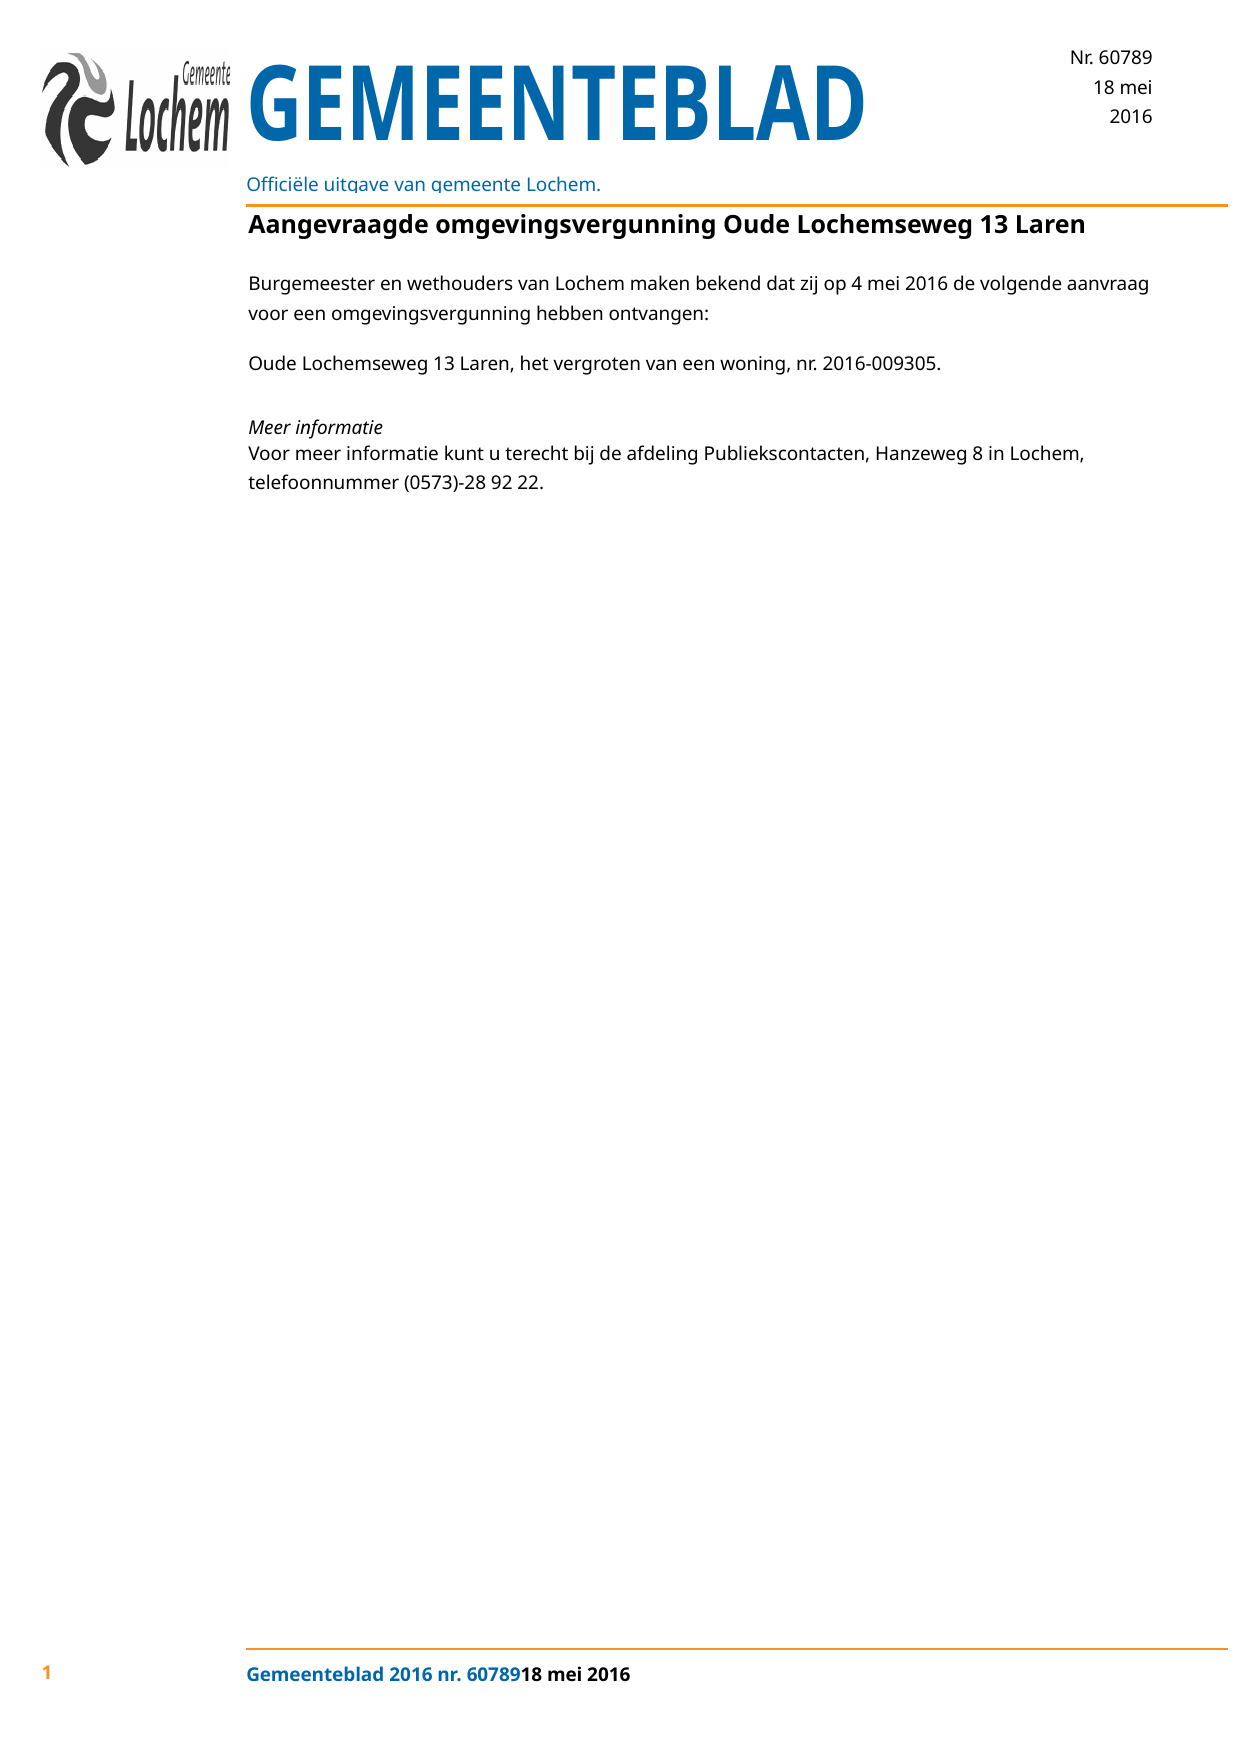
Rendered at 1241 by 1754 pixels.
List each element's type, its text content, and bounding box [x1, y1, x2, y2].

picture [41, 47, 231, 172]
text Burgemeester en wethouders van Lochem maken bekend dat zij op 4 mei 2016 de volgende aanvraag voor een omgevingsvergunning hebben ontvangen: [248, 270, 1152, 326]
text Oude Lochemseweg 13 Laren, het vergroten van een woning, nr. 2016-009305. [248, 350, 1152, 376]
text Aangevraagde omgevingsvergunning Oude Lochemseweg 13 Laren [248, 207, 1152, 241]
text Meer informatie [248, 414, 1152, 440]
text Voor meer informatie kunt u terecht bij de afdeling Publiekscontacten, Hanzeweg 8 in Lochem, telefoonnummer (0573)-28 92 22. [248, 440, 1152, 495]
